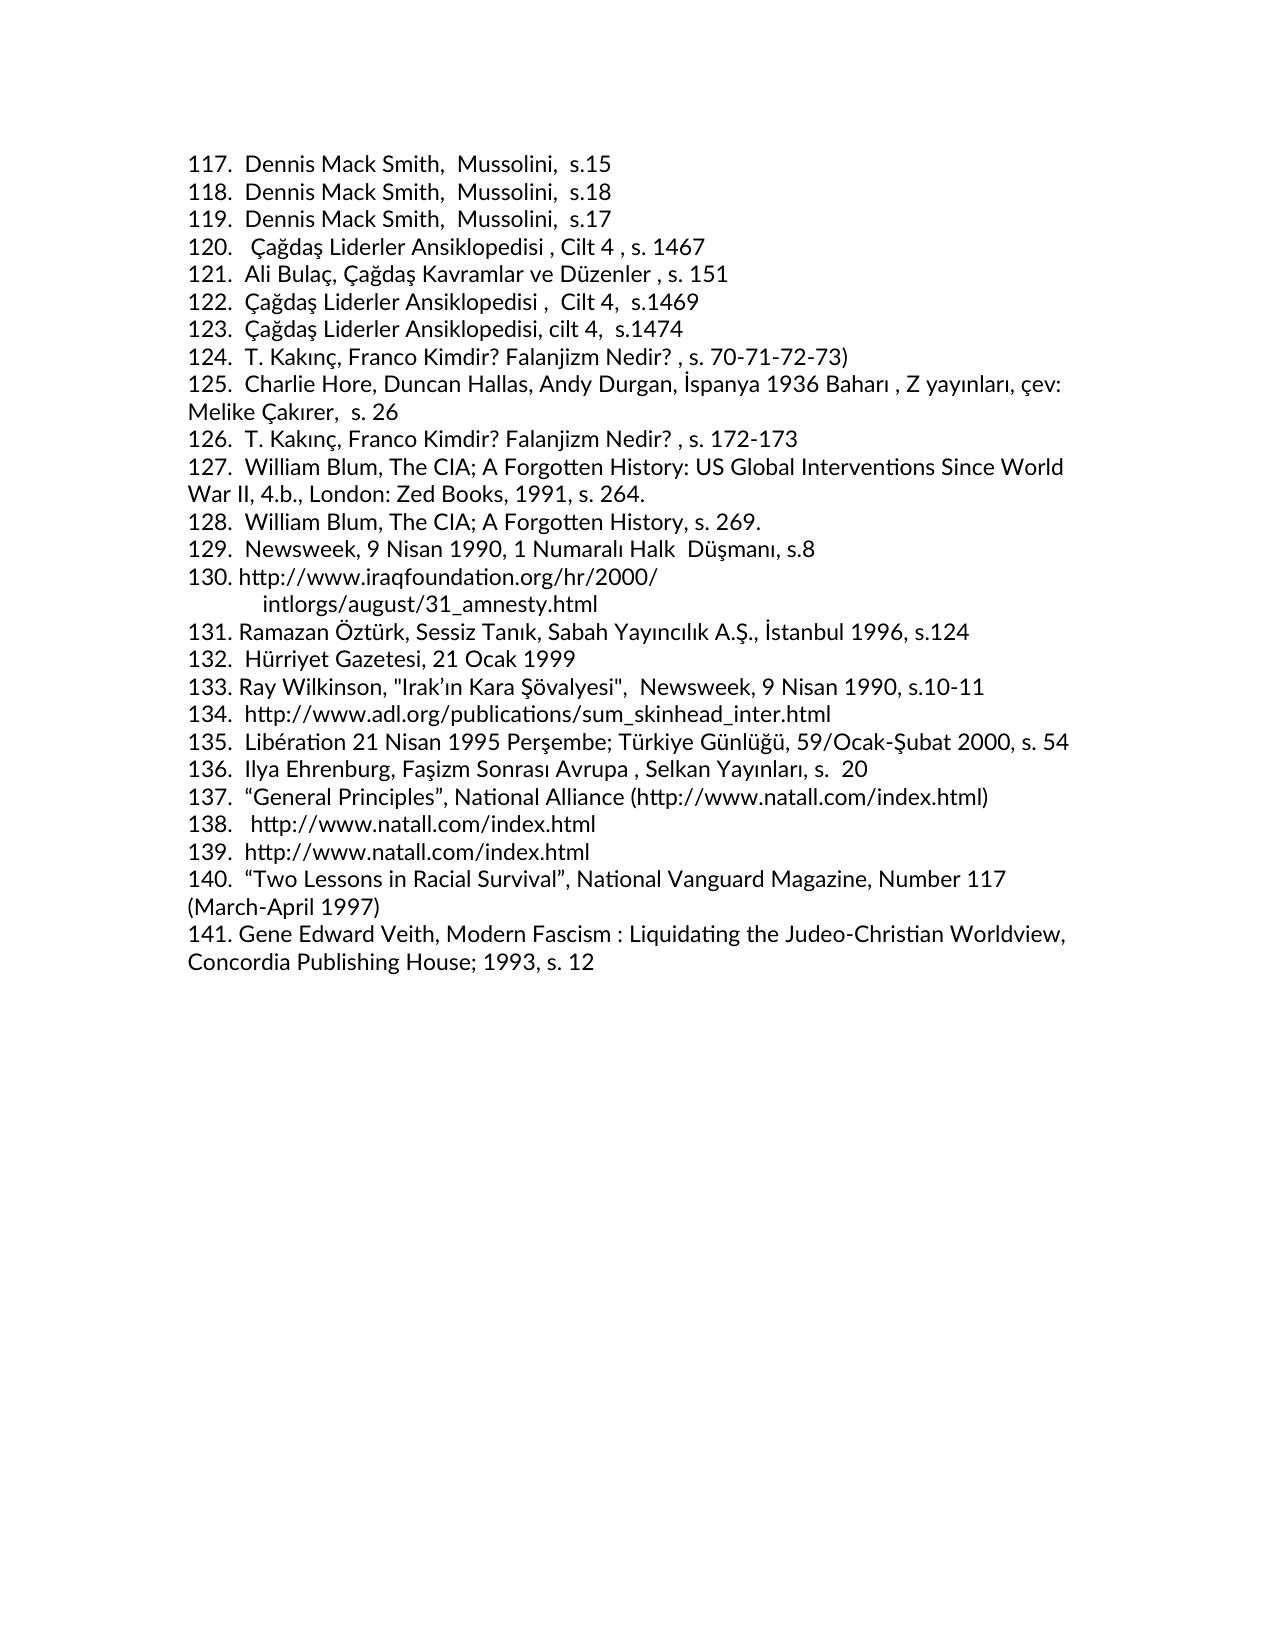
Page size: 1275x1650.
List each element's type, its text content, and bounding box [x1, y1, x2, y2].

text 129. Newsweek, 9 Nisan 1990, 1 Numaralı Halk Düşmanı, s.8 [187, 535, 1087, 562]
text 134. http://www.adl.org/publications/sum_skinhead_inter.html [187, 700, 1087, 727]
text 123. Çağdaş Liderler Ansiklopedisi, cilt 4, s.1474 [187, 315, 1087, 342]
text 139. http://www.natall.com/index.html [187, 837, 1087, 865]
text 133. Ray Wilkinson, "Irak’ın Kara Şövalyesi", Newsweek, 9 Nisan 1990, s.10-11 [187, 672, 1087, 700]
text 138. http://www.natall.com/index.html [187, 810, 1087, 837]
text 120. Çağdaş Liderler Ansiklopedisi , Cilt 4 , s. 1467 [187, 232, 1087, 260]
text 126. T. Kakınç, Franco Kimdir? Falanjizm Nedir? , s. 172-173 [187, 425, 1087, 452]
text 140. “Two Lessons in Racial Survival”, National Vanguard Magazine, Number 117 (March-April 1997) [187, 865, 1087, 920]
text 121. Ali Bulaç, Çağdaş Kavramlar ve Düzenler , s. 151 [187, 260, 1087, 287]
text 117. Dennis Mack Smith, Mussolini, s.15 [187, 150, 1087, 177]
text 124. T. Kakınç, Franco Kimdir? Falanjizm Nedir? , s. 70-71-72-73) [187, 342, 1087, 370]
text 122. Çağdaş Liderler Ansiklopedisi , Cilt 4, s.1469 [187, 287, 1087, 315]
text 141. Gene Edward Veith, Modern Fascism : Liquidating the Judeo-Christian Worldview, Concordia Publishing House; 1993, s. 12 [187, 920, 1087, 975]
text 119. Dennis Mack Smith, Mussolini, s.17 [187, 205, 1087, 232]
text intlorgs/august/31_amnesty.html [187, 590, 1087, 617]
text 125. Charlie Hore, Duncan Hallas, Andy Durgan, İspanya 1936 Baharı , Z yayınları, çev: Melike Çakırer, s. 26 [187, 370, 1087, 425]
text 137. “General Principles”, National Alliance (http://www.natall.com/index.html) [187, 782, 1087, 810]
text 128. William Blum, The CIA; A Forgotten History, s. 269. [187, 507, 1087, 535]
text 127. William Blum, The CIA; A Forgotten History: US Global Interventions Since World War II, 4.b., London: Zed Books, 1991, s. 264. [187, 452, 1087, 507]
text 136. Ilya Ehrenburg, Faşizm Sonrası Avrupa , Selkan Yayınları, s. 20 [187, 755, 1087, 782]
text 118. Dennis Mack Smith, Mussolini, s.18 [187, 177, 1087, 205]
text 132. Hürriyet Gazetesi, 21 Ocak 1999 [187, 645, 1087, 672]
text 131. Ramazan Öztürk, Sessiz Tanık, Sabah Yayıncılık A.Ş., İstanbul 1996, s.124 [187, 617, 1087, 645]
text 135. Libération 21 Nisan 1995 Perşembe; Türkiye Günlüğü, 59/Ocak-Şubat 2000, s. 54 [187, 727, 1087, 755]
text 130. http://www.iraqfoundation.org/hr/2000/ [187, 562, 1087, 590]
